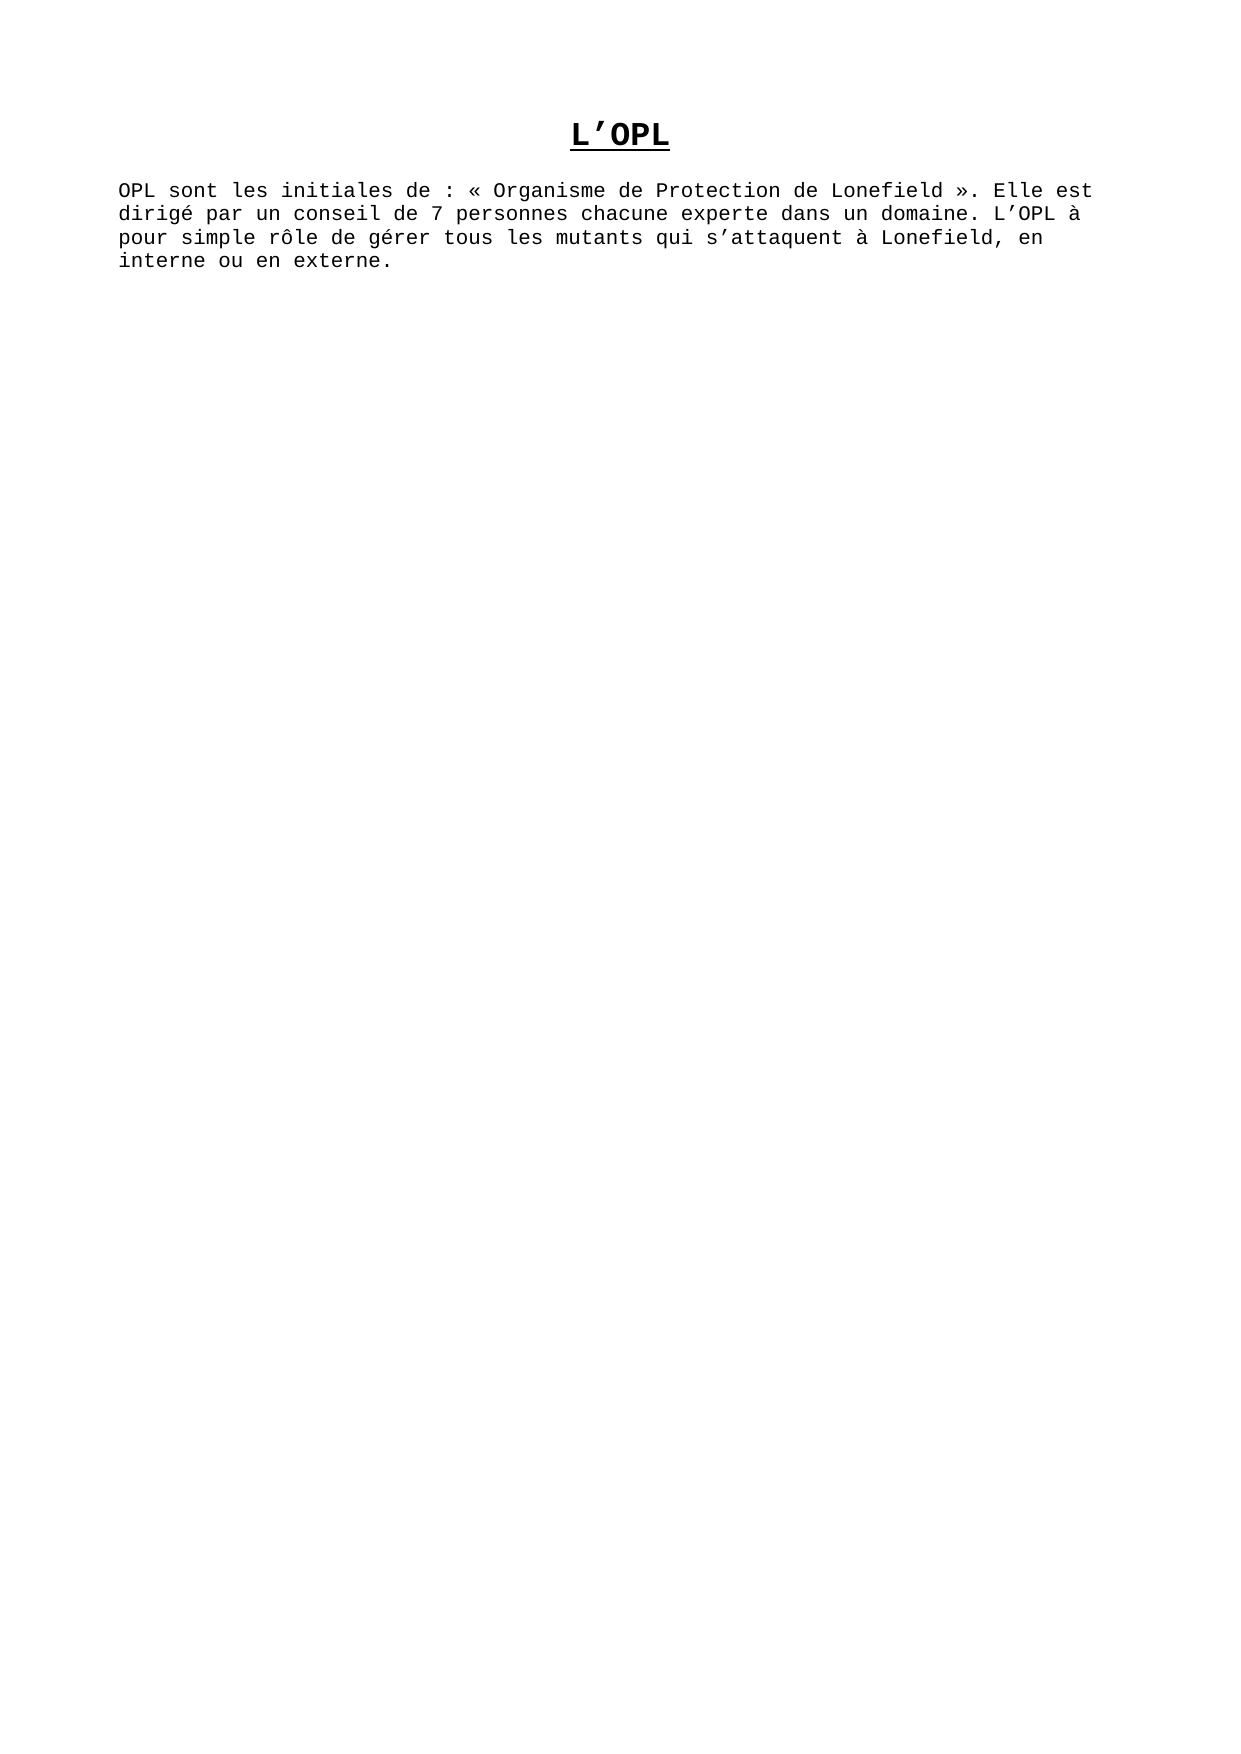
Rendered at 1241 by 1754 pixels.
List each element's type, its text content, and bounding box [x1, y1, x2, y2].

text OPL sont les initiales de : « Organisme de Protection de Lonefield ». Elle est dirigé par un conseil de 7 personnes chacune experte dans un domaine. L’OPL à pour simple rôle de gérer tous les mutants qui s’attaquent à Lonefield, en interne ou en externe. [118, 179, 1122, 274]
text L’OPL [118, 118, 1122, 156]
